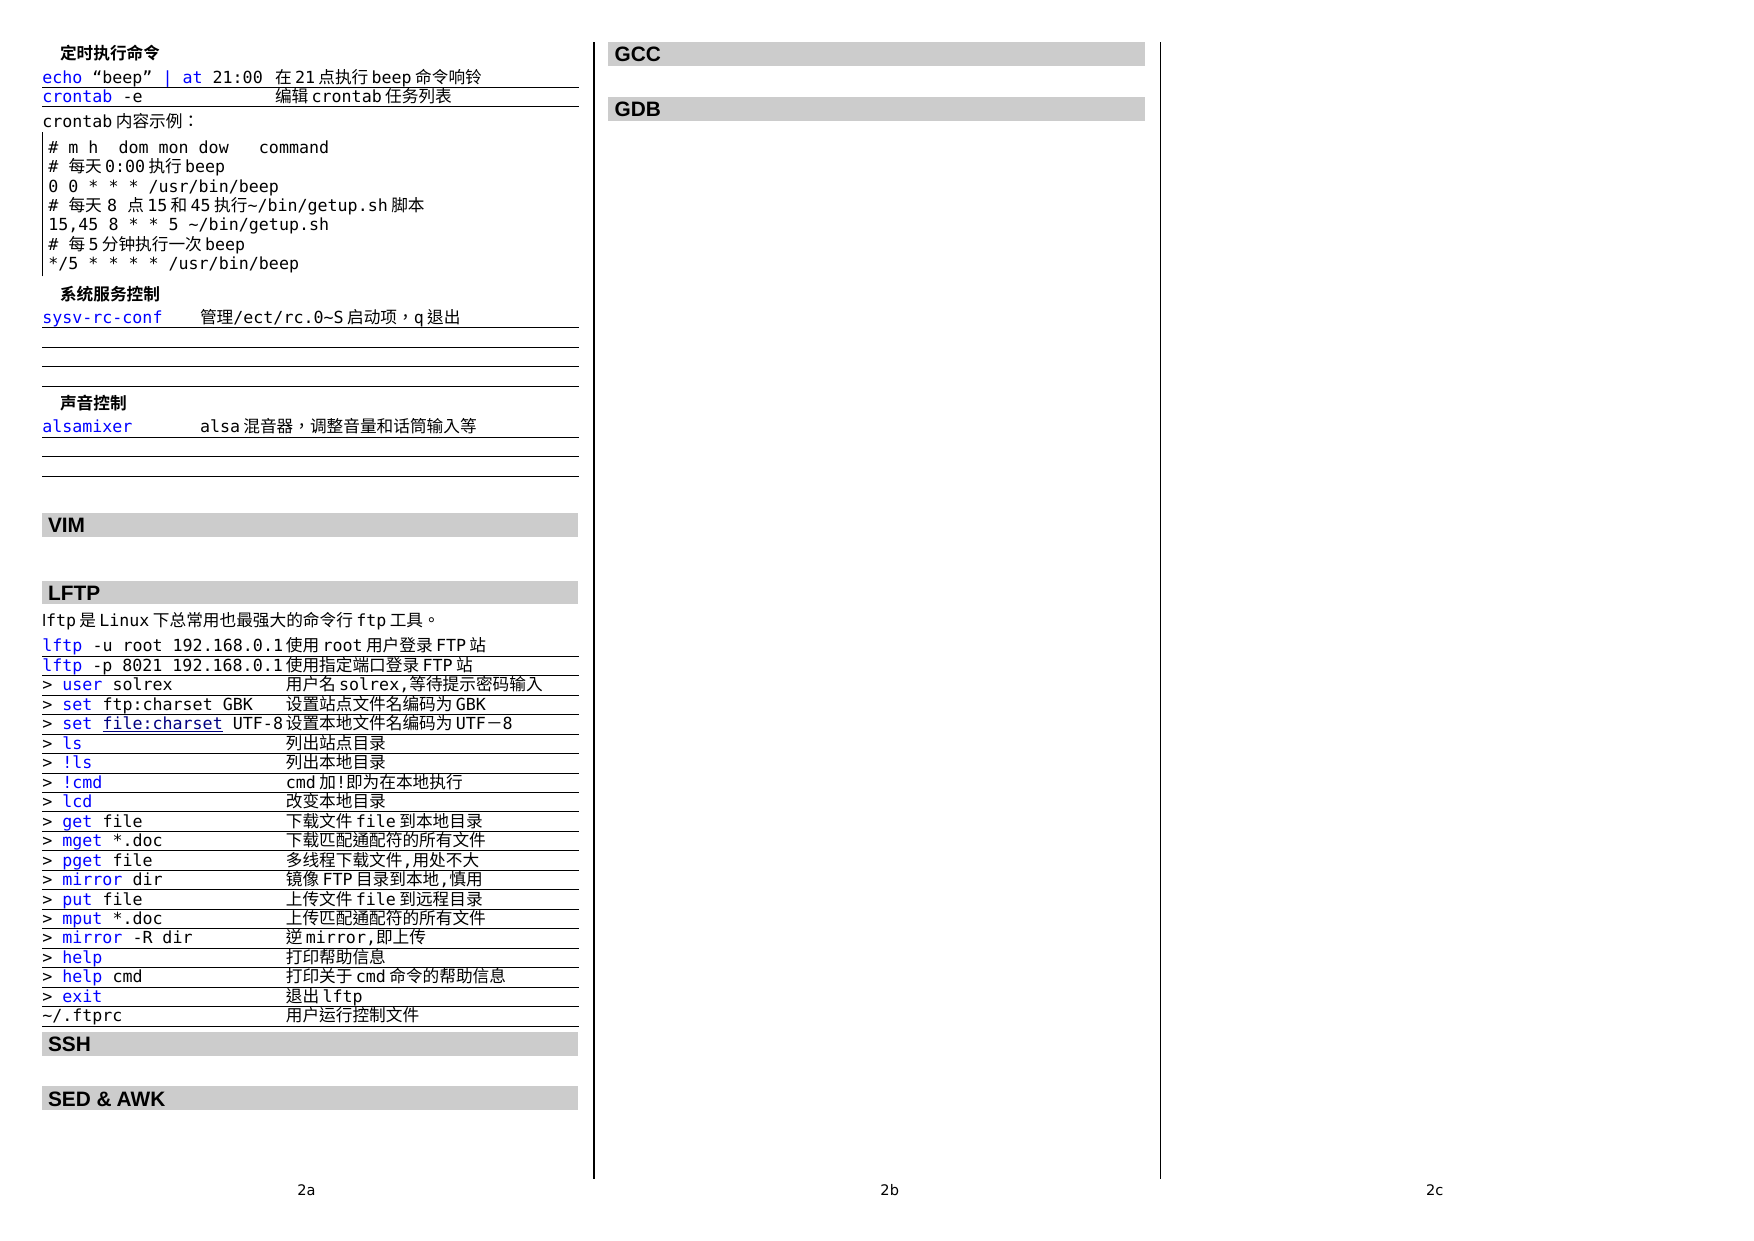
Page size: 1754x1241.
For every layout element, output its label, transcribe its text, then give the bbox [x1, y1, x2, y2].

table_cell 多线程下载文件,用处不大 [286, 851, 578, 870]
table_cell > !cmd [42, 774, 286, 792]
table_cell > user solrex [42, 676, 286, 694]
table_header alsa混音器，调整音量和话筒输入等 [200, 417, 578, 437]
table_header sysv-rc-conf [42, 308, 200, 327]
text 15,45 8 * * 5 ~/bin/getup.sh [43, 215, 578, 235]
table_cell [42, 348, 200, 366]
table_cell [42, 367, 200, 386]
table_cell 镜像FTP目录到本地,慎用 [286, 871, 578, 889]
subtitle GDB [608, 97, 1145, 121]
table_cell [42, 328, 200, 347]
text # 每天0:00执行beep [43, 157, 578, 177]
subtitle LFTP [42, 581, 578, 604]
table_cell 退出lftp [286, 988, 578, 1006]
table_cell [200, 348, 578, 366]
table_cell 上传匹配通配符的所有文件 [286, 910, 578, 928]
table_cell 打印关于cmd命令的帮助信息 [286, 968, 578, 987]
table_cell > mget *.doc [42, 832, 286, 850]
text # 每5分钟执行一次beep [43, 235, 578, 254]
table_cell 列出站点目录 [286, 735, 578, 753]
table_cell [200, 367, 578, 386]
text 0 0 * * * /usr/bin/beep [43, 177, 578, 196]
table_cell 上传文件file到远程目录 [286, 890, 578, 909]
table_cell [200, 438, 578, 456]
table_cell 改变本地目录 [286, 793, 578, 811]
table_header echo “beep” | at 21:00 [42, 68, 275, 87]
table_cell > exit [42, 988, 286, 1006]
text # m h dom mon dow command [43, 132, 578, 157]
table_header alsamixer [42, 417, 200, 437]
table_cell crontab -e [42, 88, 275, 106]
table_cell [200, 457, 578, 476]
table_cell 打印帮助信息 [286, 949, 578, 967]
table_cell > set ftp:charset GBK [42, 696, 286, 714]
table_cell 列出本地目录 [286, 754, 578, 772]
table_cell 设置本地文件名编码为UTF－8 [286, 715, 578, 733]
subtitle 系统服务控制 [48, 282, 578, 305]
subtitle GCC [608, 42, 1145, 66]
table_cell [200, 328, 578, 347]
text # 每天 8 点15和45执行~/bin/getup.sh脚本 [43, 196, 578, 215]
table_cell > mirror -R dir [42, 929, 286, 948]
table_cell > set file:charset UTF-8 [42, 715, 286, 733]
table_header 管理/ect/rc.0~S启动项，q退出 [200, 308, 578, 327]
subtitle 定时执行命令 [48, 42, 578, 65]
table_cell > get file [42, 812, 286, 831]
table_cell 使用指定端口登录FTP站 [286, 657, 578, 675]
table_cell 用户运行控制文件 [286, 1007, 578, 1026]
table_cell [42, 438, 200, 456]
text */5 * * * * /usr/bin/beep [43, 254, 578, 276]
text crontab内容示例： [42, 112, 578, 132]
table_cell > help [42, 949, 286, 967]
table_cell 设置站点文件名编码为GBK [286, 696, 578, 714]
table_cell [42, 457, 200, 476]
table_cell > !ls [42, 754, 286, 772]
table_header lftp -u root 192.168.0.1 [42, 636, 286, 656]
table_cell cmd加!即为在本地执行 [286, 774, 578, 792]
table_cell lftp -p 8021 192.168.0.1 [42, 657, 286, 675]
subtitle 声音控制 [48, 392, 578, 414]
table_cell > pget file [42, 851, 286, 870]
table_cell > help cmd [42, 968, 286, 987]
text lftp是Linux下总常用也最强大的命令行ftp工具。 [42, 610, 578, 630]
table_header 在21点执行beep命令响铃 [275, 68, 578, 87]
table_cell > mput *.doc [42, 910, 286, 928]
table_cell 下载文件file到本地目录 [286, 812, 578, 831]
table_header 使用root用户登录FTP站 [286, 636, 578, 656]
table_cell 逆mirror,即上传 [286, 929, 578, 948]
table_cell > mirror dir [42, 871, 286, 889]
subtitle SSH [42, 1032, 578, 1056]
table_cell > put file [42, 890, 286, 909]
table_cell 编辑crontab任务列表 [275, 88, 578, 106]
table_cell 下载匹配通配符的所有文件 [286, 832, 578, 850]
table_cell 用户名solrex,等待提示密码输入 [286, 676, 578, 694]
subtitle VIM [42, 513, 578, 537]
table_cell ~/.ftprc [42, 1007, 286, 1026]
table_cell > ls [42, 735, 286, 753]
subtitle SED & AWK [42, 1086, 578, 1110]
table_cell > lcd [42, 793, 286, 811]
